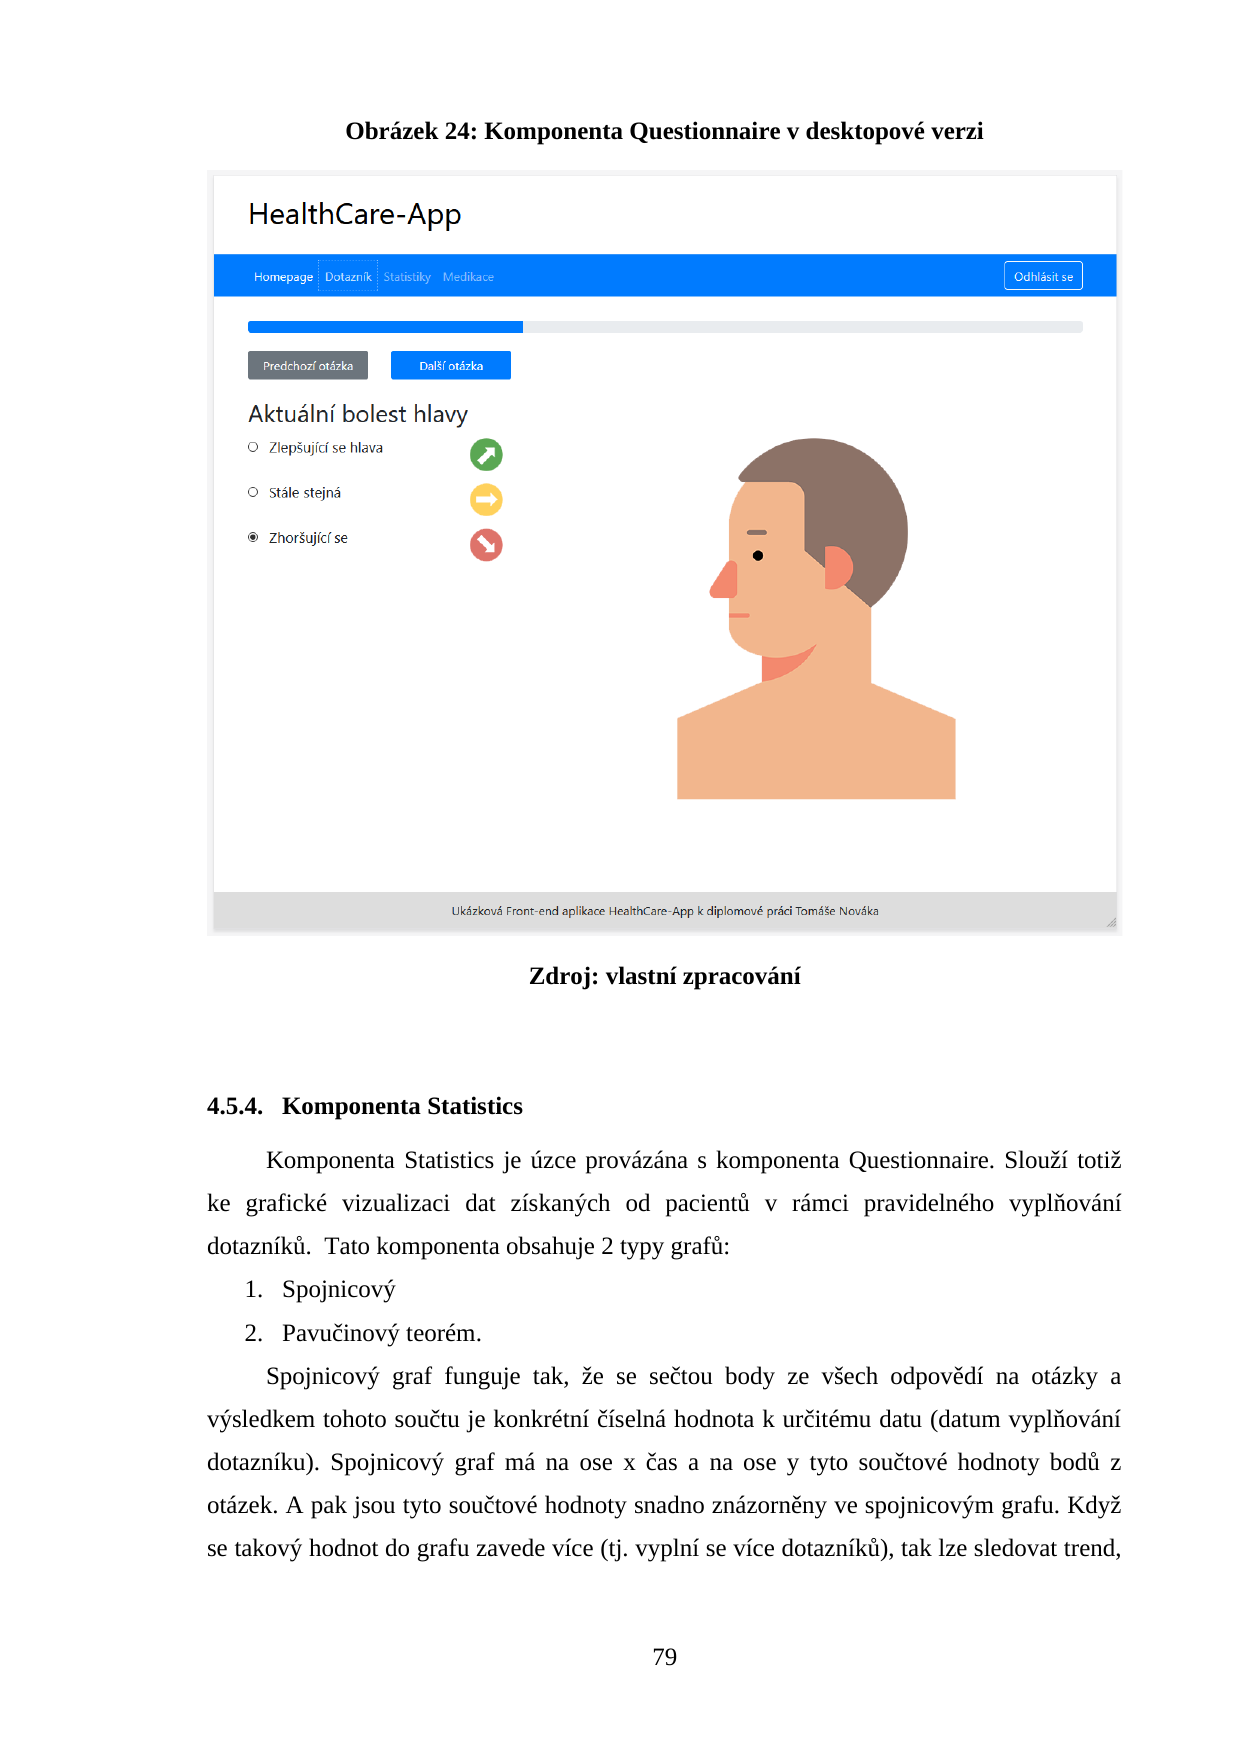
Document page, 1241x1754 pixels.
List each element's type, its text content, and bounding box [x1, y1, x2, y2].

text Komponenta Statistics je úzce provázána s komponenta Questionnaire. Slouží totiž ke grafické vizualizaci dat získaných od pacientů v rámci pravidelného vyplňování dotazníků. Tato komponenta obsahuje 2 typy grafů: [207, 1145, 1122, 1260]
subtitle Komponenta Statistics [207, 1091, 1122, 1120]
picture [207, 170, 1123, 936]
text Obrázek 24: Komponenta Questionnaire v desktopové verzi [207, 116, 1122, 145]
text Zdroj: vlastní zpracování [207, 961, 1122, 989]
list Pavučinový teorém. [244, 1318, 1122, 1346]
list Spojnicový [244, 1274, 1122, 1303]
text Spojnicový graf funguje tak, že se sečtou body ze všech odpovědí na otázky a výsledkem tohoto součtu je konkrétní číselná hodnota k určitému datu (datum vyplňování dotazníku). Spojnicový graf má na ose x čas a na ose y tyto součtové hodnoty bodů z otázek. A pak jsou tyto součtové hodnoty snadno znázorněny ve spojnicovým grafu. Když se takový hodnot do grafu zavede více (tj. vyplní se více dotazníků), tak lze sledovat trend, [207, 1361, 1122, 1562]
